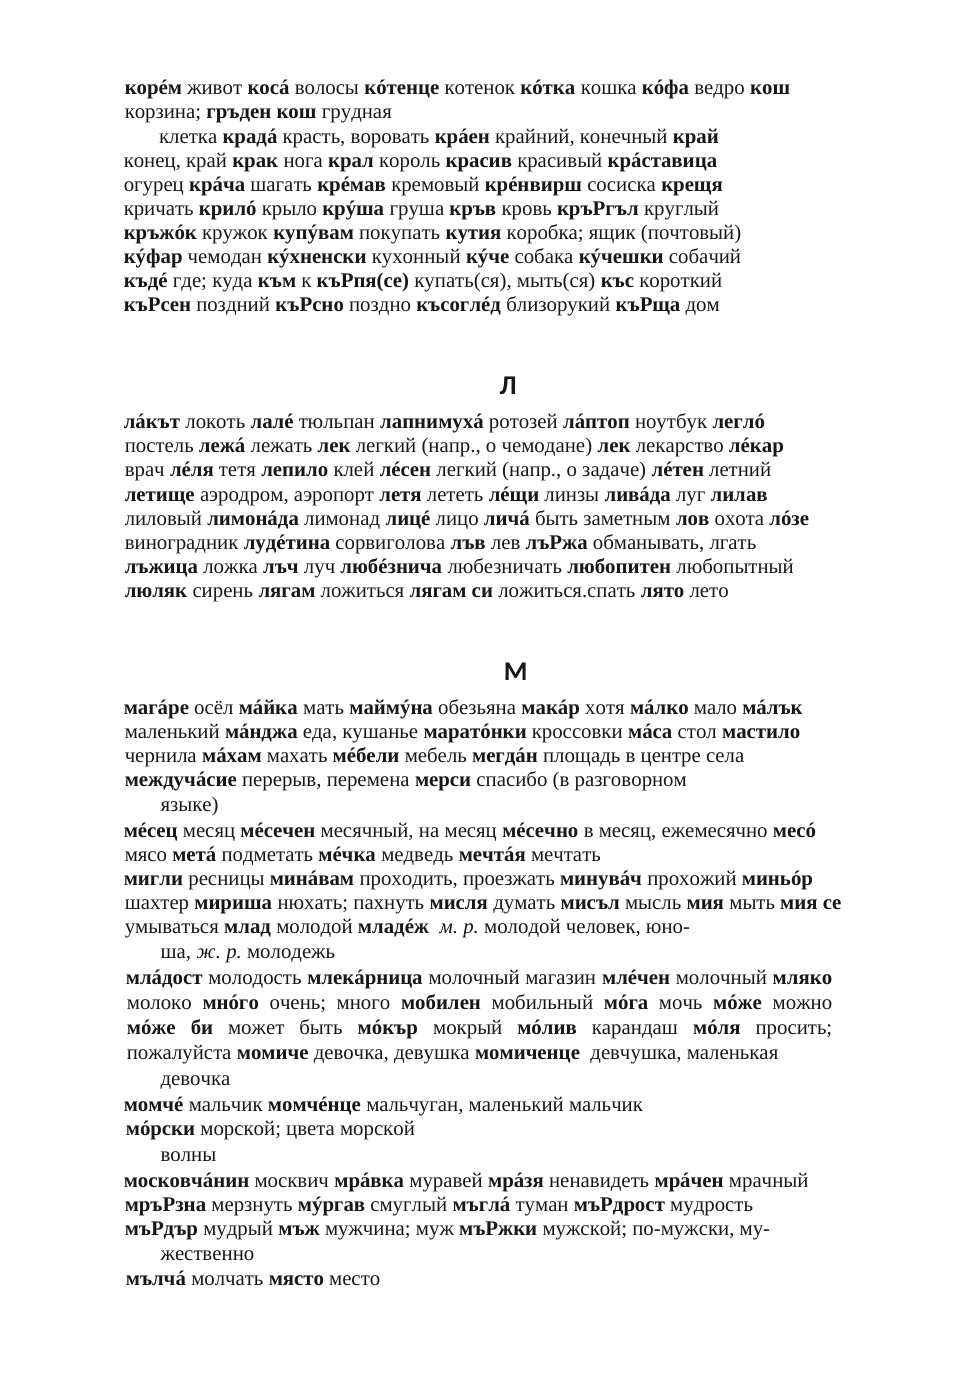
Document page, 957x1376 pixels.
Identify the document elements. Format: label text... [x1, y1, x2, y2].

text магáре осёл мáйка мать маймýна обезьяна макáр хотя мáлко мало мáлък маленький мáнджа еда, кушанье маратóнки кроссовки мáса стол мастило чернила мáхам махать мéбели мебель мегдáн площадь в центре села междучáсие перерыв, перемена мерси спасибо (в разговорном [123, 695, 856, 791]
text языке) [160, 792, 852, 816]
text мълчá молчать място место [126, 1266, 710, 1290]
text млáдост молодость млекáрница молочный магазин млéчен молочный мляко молоко мнóго очень; много мобилен мобильный мóга мочь мóже можно мóже би может быть мóкър мокрый мóлив карандаш мóля просить; пожалуйста момиче девочка, девушка момиченце девчушка, маленькая [126, 965, 832, 1064]
text волны [160, 1142, 852, 1166]
text ша, ж. р. молодежь [160, 939, 852, 963]
text Л [159, 368, 856, 401]
text клетка крадá красть, воровать крáен крайний, конечный край конец, край крак нога крал король красив красивый крáставица огурец крáча шагать крéмав кремовый крéнвирш сосиска крещя кричать крилó крыло крýша груша кръв кровь кръPгъл круглый кръжóк кружок купýвам покупать кутия коробка; ящик (почтовый) кýфар чемодан кýхненски кухонный кýче собака кýчешки собачий къдé где; куда към к къPпя(се) купать(ся), мыть(ся) къс короткий къPсен поздний къPсно поздно късоглéд близорукий къPща дом [123, 124, 741, 316]
text мигли ресницы минáвам проходить, проезжать минувáч прохожий миньóр шахтер мириша нюхать; пахнуть мисля думать мисъл мысль мия мыть мия се умываться млад молодой младéж м. р. молодой человек, юно- [123, 866, 856, 938]
text М [159, 654, 871, 687]
text корéм живот косá волосы кóтенце котенок кóтка кошка кóфа ведро кош корзина; гръден кош грудная [123, 75, 856, 123]
text девочка [160, 1066, 852, 1090]
text жественно [160, 1241, 852, 1264]
text мéсец месяц мéсечен месячный, на месяц мéсечно в месяц, ежемесячно месó мясо метá подметать мéчка медведь мечтáя мечтать [123, 818, 834, 866]
text мóрски морской; цвета морской [126, 1116, 852, 1140]
text лáкът локоть лалé тюльпан лапнимухá ротозей лáптоп ноутбук леглó постель лежá лежать лек легкий (напр., о чемодане) лек лекарство лéкар врач лéля тетя лепило клей лéсен легкий (напр., о задаче) лéтен летний летище аэродром, аэропорт летя лететь лéщи линзы ливáда луг лилав лиловый лимонáда лимонад лицé лицо личá быть заметным лов охота лóзе виноградник лудéтина сорвиголова лъв лев лъPжа обманывать, лгать лъжица ложка лъч луч любéзнича любезничать любопитен любопытный люляк сирень лягам ложиться лягам си ложиться.спать лято лето [123, 409, 829, 602]
text московчáнин москвич мрáвка муравей мрáзя ненавидеть мрáчен мрачный мръPзна мерзнуть мýргав смуглый мъглá туман мъPдрост мудрость мъPдър мудрый мъж мужчина; муж мъPжки мужской; по-мужски, му- [123, 1168, 818, 1240]
text момчé мальчик момчéнце мальчуган, маленький мальчик [123, 1092, 826, 1116]
